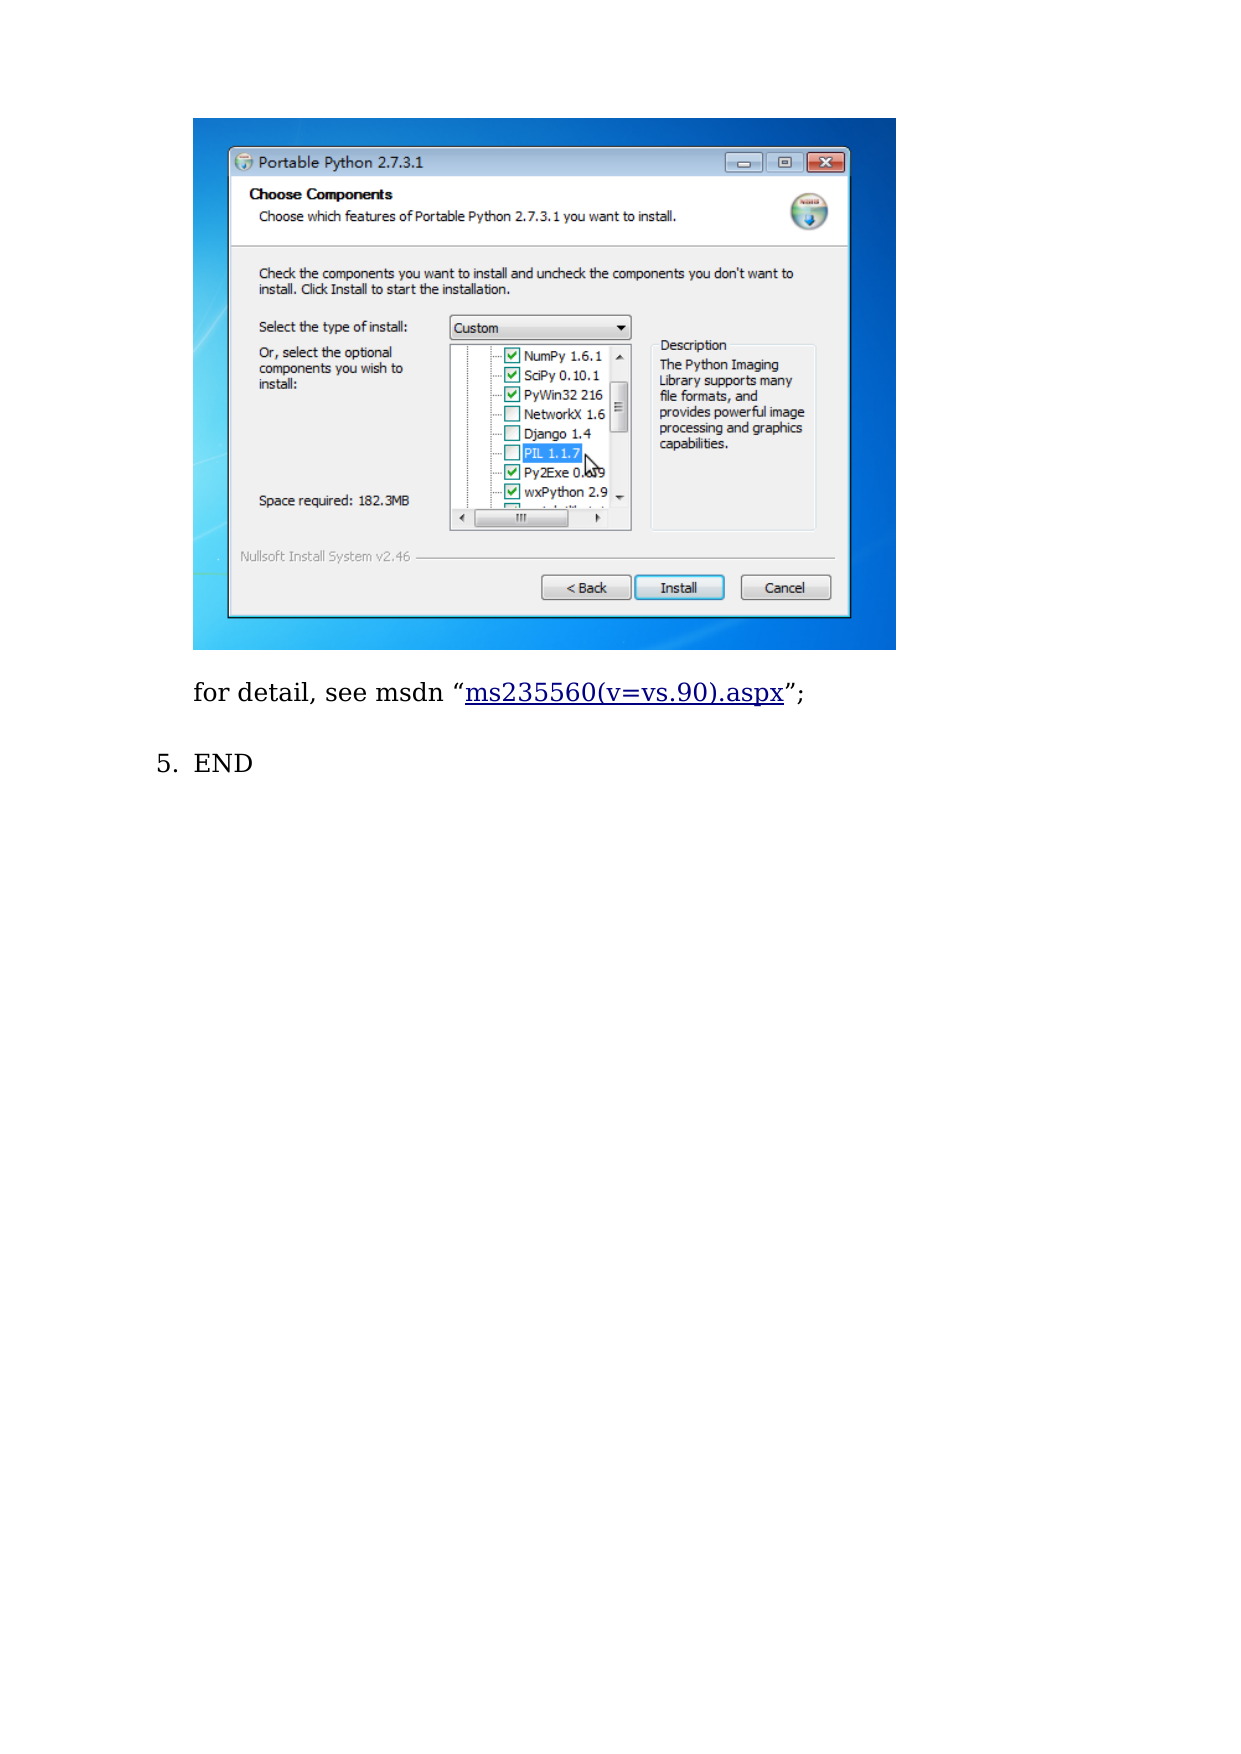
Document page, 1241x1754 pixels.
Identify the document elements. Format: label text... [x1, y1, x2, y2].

list END [156, 749, 1122, 778]
picture [193, 118, 896, 650]
list for detail, see msdn “ms235560(v=vs.90).aspx”; [156, 650, 1122, 737]
